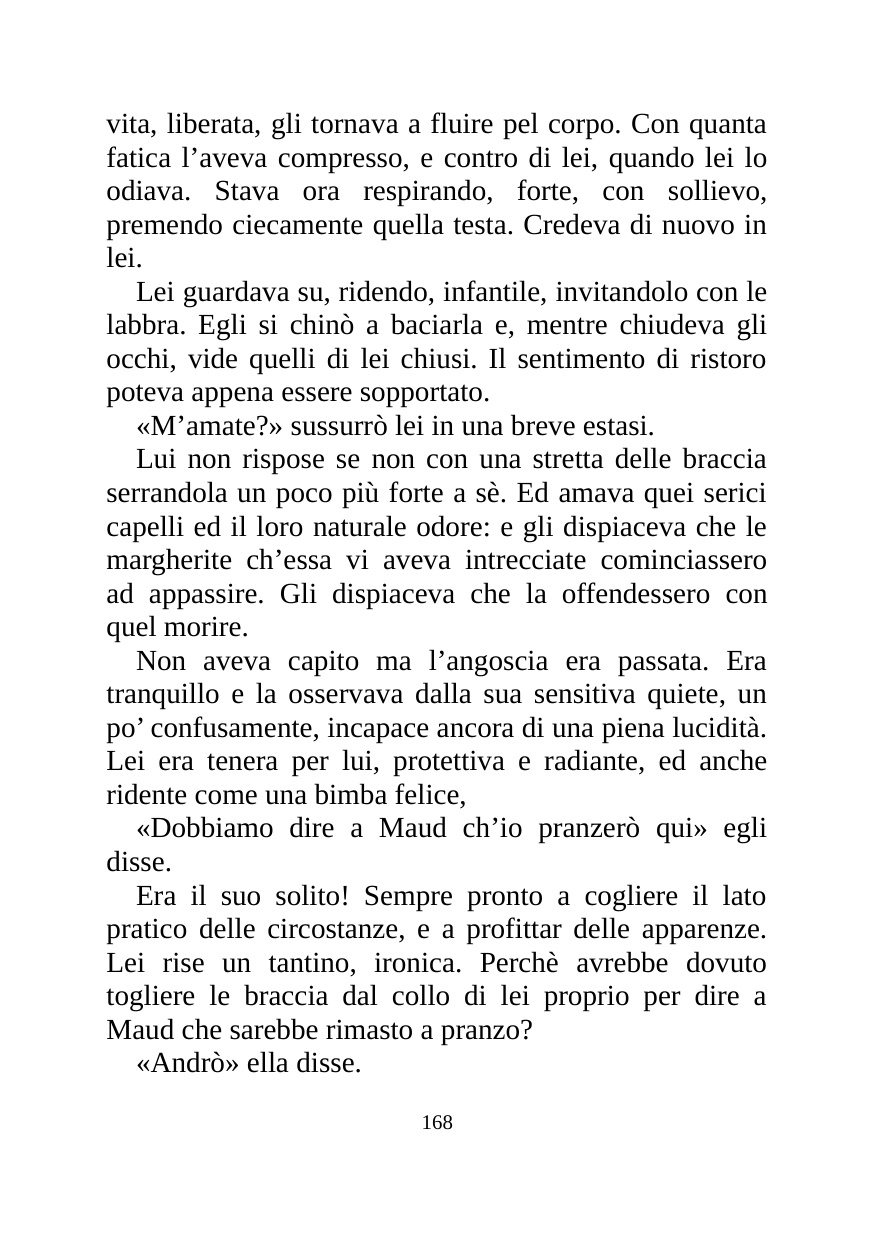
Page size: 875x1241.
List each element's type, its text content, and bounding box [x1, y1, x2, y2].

text vita, liberata, gli tornava a fluire pel corpo. Con quanta fatica l’aveva compresso, e contro di lei, quando lei lo odiava. Stava ora respirando, forte, con sollievo, premendo ciecamente quella testa. Credeva di nuovo in lei. [106, 106, 768, 274]
text «Dobbiamo dire a Maud ch’io pranzerò qui» egli disse. [106, 811, 768, 878]
text Lui non rispose se non con una stretta delle braccia serrandola un poco più forte a sè. Ed amava quei serici capelli ed il loro naturale odore: e gli dispiaceva che le margherite ch’essa vi aveva intrecciate cominciassero ad appassire. Gli dispiaceva che la offendessero con quel morire. [106, 442, 768, 643]
text Era il suo solito! Sempre pronto a cogliere il lato pratico delle circostanze, e a profittar delle apparenze. Lei rise un tantino, ironica. Perchè avrebbe dovuto togliere le braccia dal collo di lei proprio per dire a Maud che sarebbe rimasto a pranzo? [106, 878, 768, 1045]
text Lei guardava su, ridendo, infantile, invitandolo con le labbra. Egli si chinò a baciarla e, mentre chiudeva gli occhi, vide quelli di lei chiusi. Il sentimento di ristoro poteva appena essere sopportato. [106, 274, 768, 408]
text «Andrò» ella disse. [106, 1045, 768, 1079]
text Non aveva capito ma l’angoscia era passata. Era tranquillo e la osservava dalla sua sensitiva quiete, un po’ confusamente, incapace ancora di una piena lucidità. Lei era tenera per lui, protettiva e radiante, ed anche ridente come una bimba felice, [106, 643, 768, 811]
text «M’amate?» sussurrò lei in una breve estasi. [106, 408, 768, 442]
